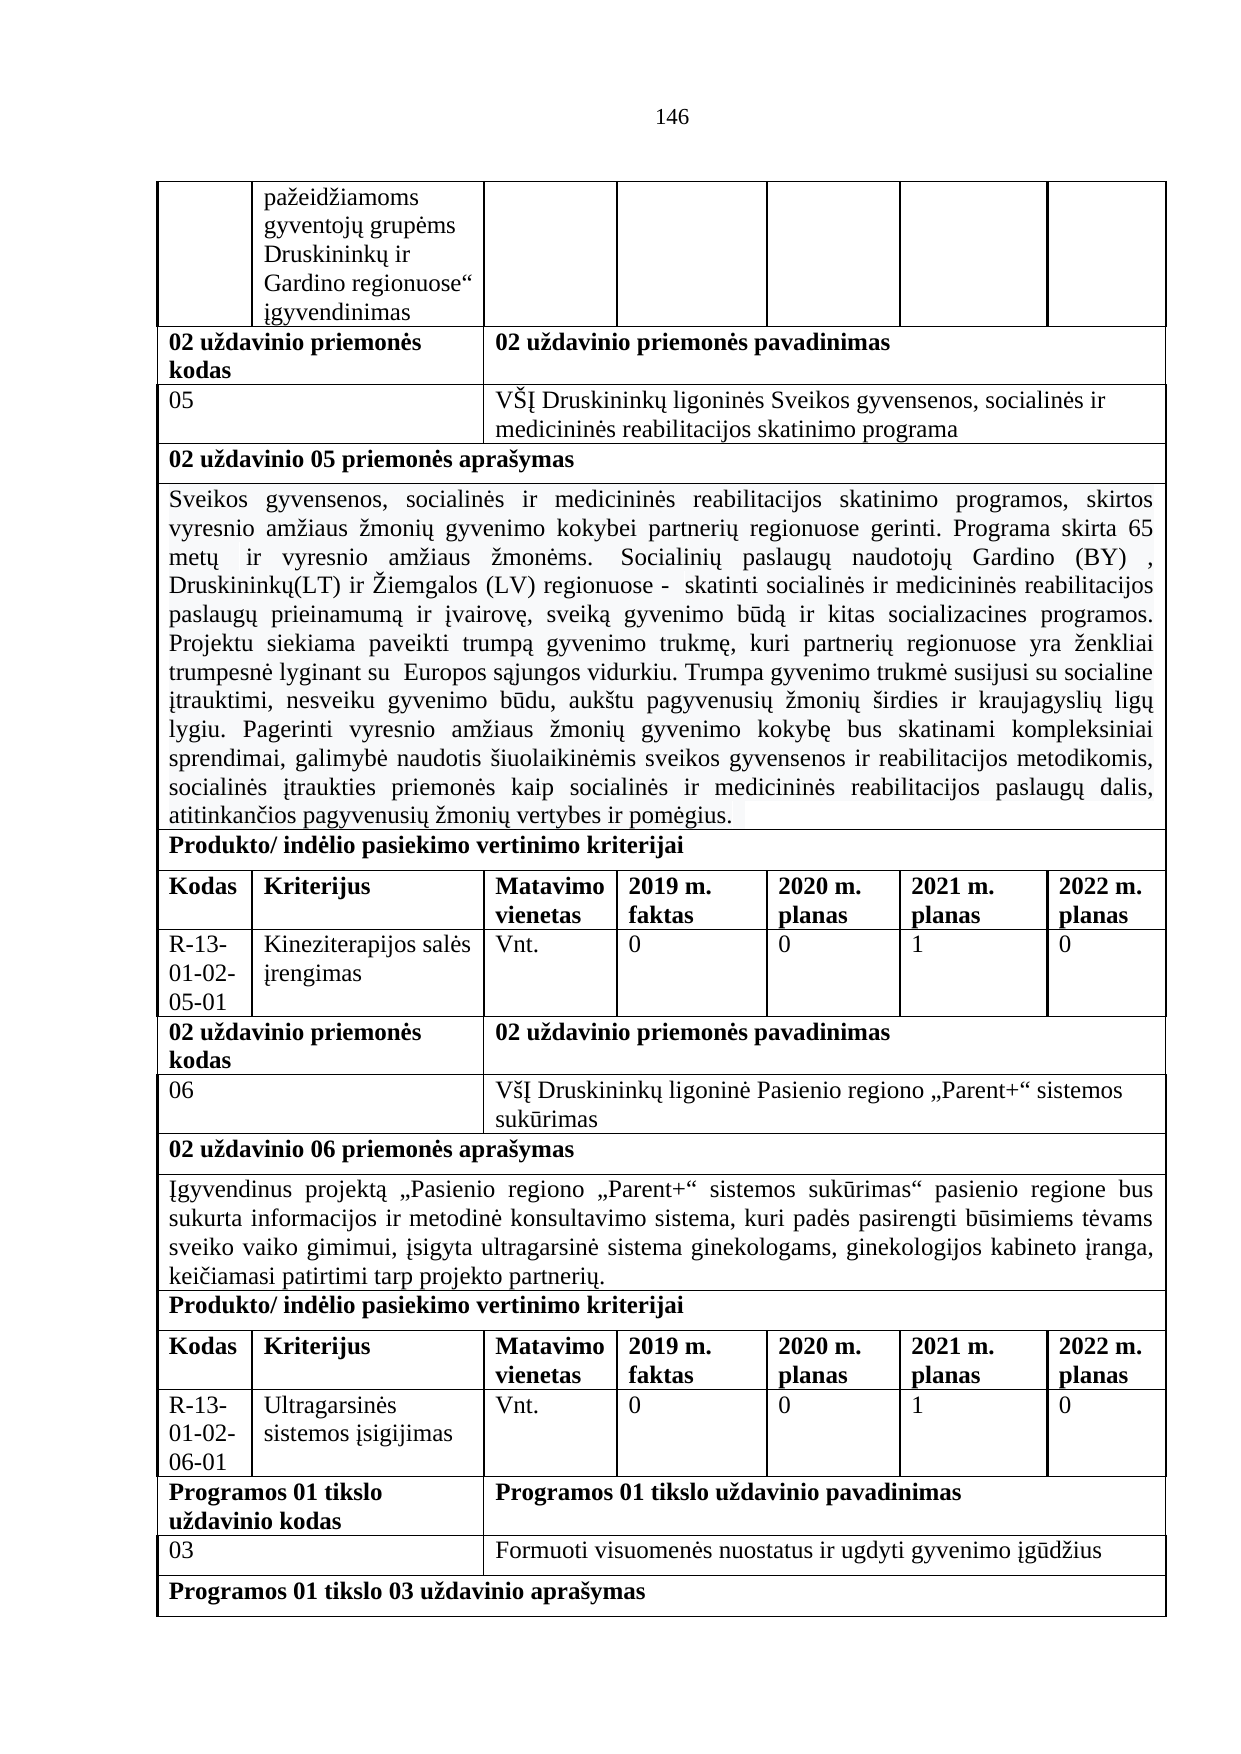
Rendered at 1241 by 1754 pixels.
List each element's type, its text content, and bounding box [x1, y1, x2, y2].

table_cell [1049, 182, 1165, 326]
table_cell R-13-01-02-05-01 [159, 930, 251, 1016]
table_cell 1 [901, 930, 1046, 1016]
table_cell 2019 m. faktas [618, 871, 766, 928]
table_cell 2021 m. planas [901, 871, 1046, 928]
table_cell [159, 182, 251, 326]
table_cell 0 [1049, 1390, 1165, 1476]
table_cell Produkto/ indėlio pasiekimo vertinimo kriterijai [159, 1291, 1165, 1330]
table_cell 05 [159, 385, 483, 443]
table_cell 0 [618, 930, 766, 1016]
table_cell 03 [159, 1536, 483, 1575]
table_cell 2021 m. planas [901, 1331, 1046, 1389]
table_cell [768, 182, 899, 326]
table_cell 02 uždavinio priemonės pavadinimas [484, 327, 1165, 384]
table_cell Programos 01 tikslo uždavinio kodas [158, 1477, 483, 1534]
table_cell Matavimo vienetas [485, 871, 616, 928]
table_cell Matavimo vienetas [485, 1331, 616, 1389]
table_cell 02 uždavinio priemonės pavadinimas [484, 1017, 1165, 1074]
table_cell pažeidžiamoms gyventojų grupėms Druskininkų ir Gardino regionuose“ įgyvendinimas [253, 182, 483, 326]
table_cell Įgyvendinus projektą „Pasienio regiono „Parent+“ sistemos sukūrimas“ pasienio regione bus sukurta informacijos ir metodinė konsultavimo sistema, kuri padės pasirengti būsimiems tėvams sveiko vaiko gimimui, įsigyta ultragarsinė sistema ginekologams, ginekologijos kabineto įranga, keičiamasi patirtimi tarp projekto partnerių. [159, 1175, 1165, 1289]
table_cell 2020 m. planas [768, 871, 899, 928]
table_cell Sveikos gyvensenos, socialinės ir medicininės reabilitacijos skatinimo programos, skirtos vyresnio amžiaus žmonių gyvenimo kokybei partnerių regionuose gerinti. Programa skirta 65 metų ir vyresnio amžiaus žmonėms. Socialinių paslaugų naudotojų Gardino (BY) , Druskininkų(LT) ir Žiemgalos (LV) regionuose - skatinti socialinės ir medicininės reabilitacijos paslaugų prieinamumą ir įvairovę, sveiką gyvenimo būdą ir kitas socializacines programos. Projektu siekiama paveikti trumpą gyvenimo trukmę, kuri partnerių regionuose yra ženkliai trumpesnė lyginant su Europos sąjungos vidurkiu. Trumpa gyvenimo trukmė susijusi su socialine įtrauktimi, nesveiku gyvenimo būdu, aukštu pagyvenusių žmonių širdies ir kraujagyslių ligų lygiu. Pagerinti vyresnio amžiaus žmonių gyvenimo kokybę bus skatinami kompleksiniai sprendimai, galimybė naudotis šiuolaikinėmis sveikos gyvensenos ir reabilitacijos metodikomis, socialinės įtraukties priemonės kaip socialinės ir medicininės reabilitacijos paslaugų dalis, atitinkančios pagyvenusių žmonių vertybes ir pomėgius. [159, 484, 1165, 829]
table_cell 02 uždavinio 05 priemonės aprašymas [159, 444, 1165, 483]
table_cell 2019 m. faktas [618, 1331, 766, 1389]
table_cell [618, 182, 766, 326]
table_cell [901, 182, 1046, 326]
table_cell 2020 m. planas [768, 1331, 899, 1389]
table_cell Kodas [159, 1331, 251, 1389]
table_cell 02 uždavinio priemonės kodas [158, 1017, 483, 1074]
table_cell 0 [1049, 930, 1165, 1016]
table_cell VŠĮ Druskininkų ligoninės Sveikos gyvensenos, socialinės ir medicininės reabilitacijos skatinimo programa [484, 385, 1165, 443]
table_cell 1 [901, 1390, 1046, 1476]
table_cell Kodas [159, 871, 251, 928]
table_cell 2022 m. planas [1049, 1331, 1165, 1389]
table_cell Kriterijus [253, 1331, 483, 1389]
table_cell Kineziterapijos salės įrengimas [253, 930, 483, 1016]
table_cell 0 [768, 930, 899, 1016]
table_cell [485, 182, 616, 326]
table_cell Vnt. [485, 1390, 616, 1476]
table_cell Programos 01 tikslo uždavinio pavadinimas [484, 1477, 1165, 1534]
table_cell Vnt. [485, 930, 616, 1016]
table_cell Produkto/ indėlio pasiekimo vertinimo kriterijai [159, 830, 1165, 870]
table_cell 02 uždavinio priemonės kodas [158, 327, 483, 384]
table_cell Kriterijus [253, 871, 483, 928]
table_cell 06 [159, 1075, 483, 1133]
table_cell R-13-01-02-06-01 [159, 1390, 251, 1476]
table_cell Programos 01 tikslo 03 uždavinio aprašymas [159, 1576, 1165, 1616]
table_cell 0 [618, 1390, 766, 1476]
table_cell Formuoti visuomenės nuostatus ir ugdyti gyvenimo įgūdžius [484, 1536, 1165, 1575]
table_cell 0 [768, 1390, 899, 1476]
table_cell 02 uždavinio 06 priemonės aprašymas [159, 1134, 1165, 1173]
table_cell VšĮ Druskininkų ligoninė Pasienio regiono „Parent+“ sistemos sukūrimas [484, 1075, 1165, 1133]
table_cell Ultragarsinės sistemos įsigijimas [253, 1390, 483, 1476]
table_cell 2022 m. planas [1049, 871, 1165, 928]
